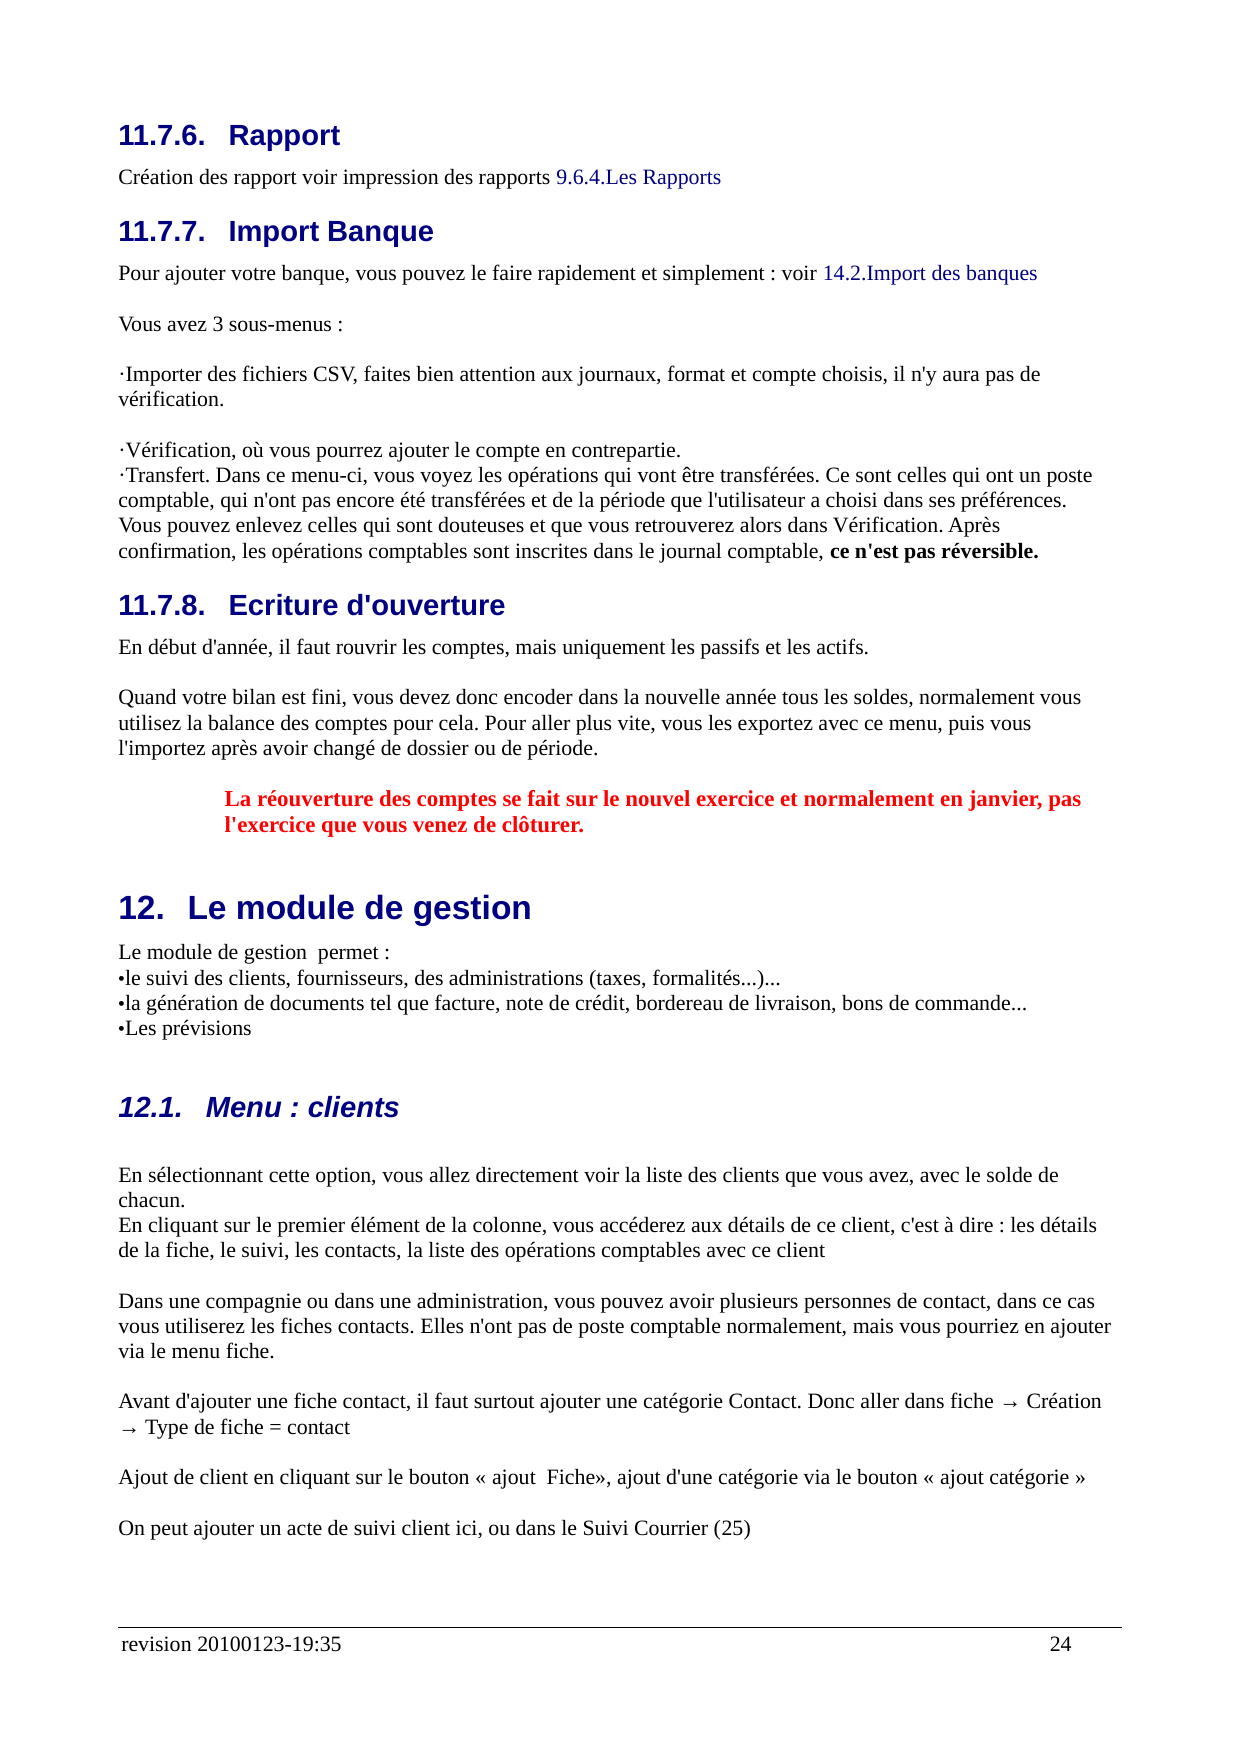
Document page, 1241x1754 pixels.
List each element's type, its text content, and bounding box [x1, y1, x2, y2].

text Quand votre bilan est fini, vous devez donc encoder dans la nouvelle année tous les soldes, normalement vous utilisez la balance des comptes pour cela. Pour aller plus vite, vous les exportez avec ce menu, puis vous l'importez après avoir changé de dossier ou de période. [118, 684, 1122, 760]
text On peut ajouter un acte de suivi client ici, ou dans le Suivi Courrier (1) [118, 1514, 1122, 1540]
list le suivi des clients, fournisseurs, des administrations (taxes, formalités...)... [118, 964, 1122, 990]
text Avant d'ajouter une fiche contact, il faut surtout ajouter une catégorie Contact. Donc aller dans fiche → Création → Type de fiche = contact [118, 1388, 1122, 1439]
list Les prévisions [118, 1015, 1122, 1040]
text En début d'année, il faut rouvrir les comptes, mais uniquement les passifs et les actifs. [118, 634, 1122, 659]
text Pour ajouter votre banque, vous pouvez le faire rapidement et simplement : voir 14.2.Import des banques [118, 260, 1122, 286]
text La réouverture des comptes se fait sur le nouvel exercice et normalement en janvier, pas l'exercice que vous venez de clôturer. [224, 785, 1122, 838]
text ·Importer des fichiers CSV, faites bien attention aux journaux, format et compte choisis, il n'y aura pas de vérification. [118, 361, 1122, 412]
text Vous pouvez enlevez celles qui sont douteuses et que vous retrouverez alors dans Vérification. Après confirmation, les opérations comptables sont inscrites dans le journal comptable, ce n'est pas réversible. [118, 512, 1122, 563]
text En sélectionnant cette option, vous allez directement voir la liste des clients que vous avez, avec le solde de chacun. [118, 1162, 1122, 1212]
text Le module de gestion permet : [118, 939, 1122, 964]
text Dans une compagnie ou dans une administration, vous pouvez avoir plusieurs personnes de contact, dans ce cas vous utiliserez les fiches contacts. Elles n'ont pas de poste comptable normalement, mais vous pourriez en ajouter via le menu fiche. [118, 1288, 1122, 1363]
text En cliquant sur le premier élément de la colonne, vous accéderez aux détails de ce client, c'est à dire : les détails de la fiche, le suivi, les contacts, la liste des opérations comptables avec ce client [118, 1212, 1122, 1262]
text ·Transfert. Dans ce menu-ci, vous voyez les opérations qui vont être transférées. Ce sont celles qui ont un poste comptable, qui n'ont pas encore été transférées et de la période que l'utilisateur a choisi dans ses préférences. [118, 462, 1122, 512]
text Vous avez 3 sous-menus : [118, 311, 1122, 336]
subtitle Ecriture d'ouverture [118, 588, 1122, 621]
text ·Vérification, où vous pourrez ajouter le compte en contrepartie. [118, 437, 1122, 462]
subtitle Menu : clients [118, 1090, 1122, 1124]
list la génération de documents tel que facture, note de crédit, bordereau de livraison, bons de commande... [118, 990, 1122, 1015]
subtitle Le module de gestion [118, 888, 1122, 927]
subtitle Rapport [118, 118, 1122, 152]
subtitle Import Banque [118, 214, 1122, 248]
text Création des rapport voir impression des rapports 9.6.4.Les Rapports [118, 164, 1122, 189]
text Ajout de client en cliquant sur le bouton « ajout Fiche», ajout d'une catégorie via le bouton « ajout catégorie » [118, 1464, 1122, 1489]
